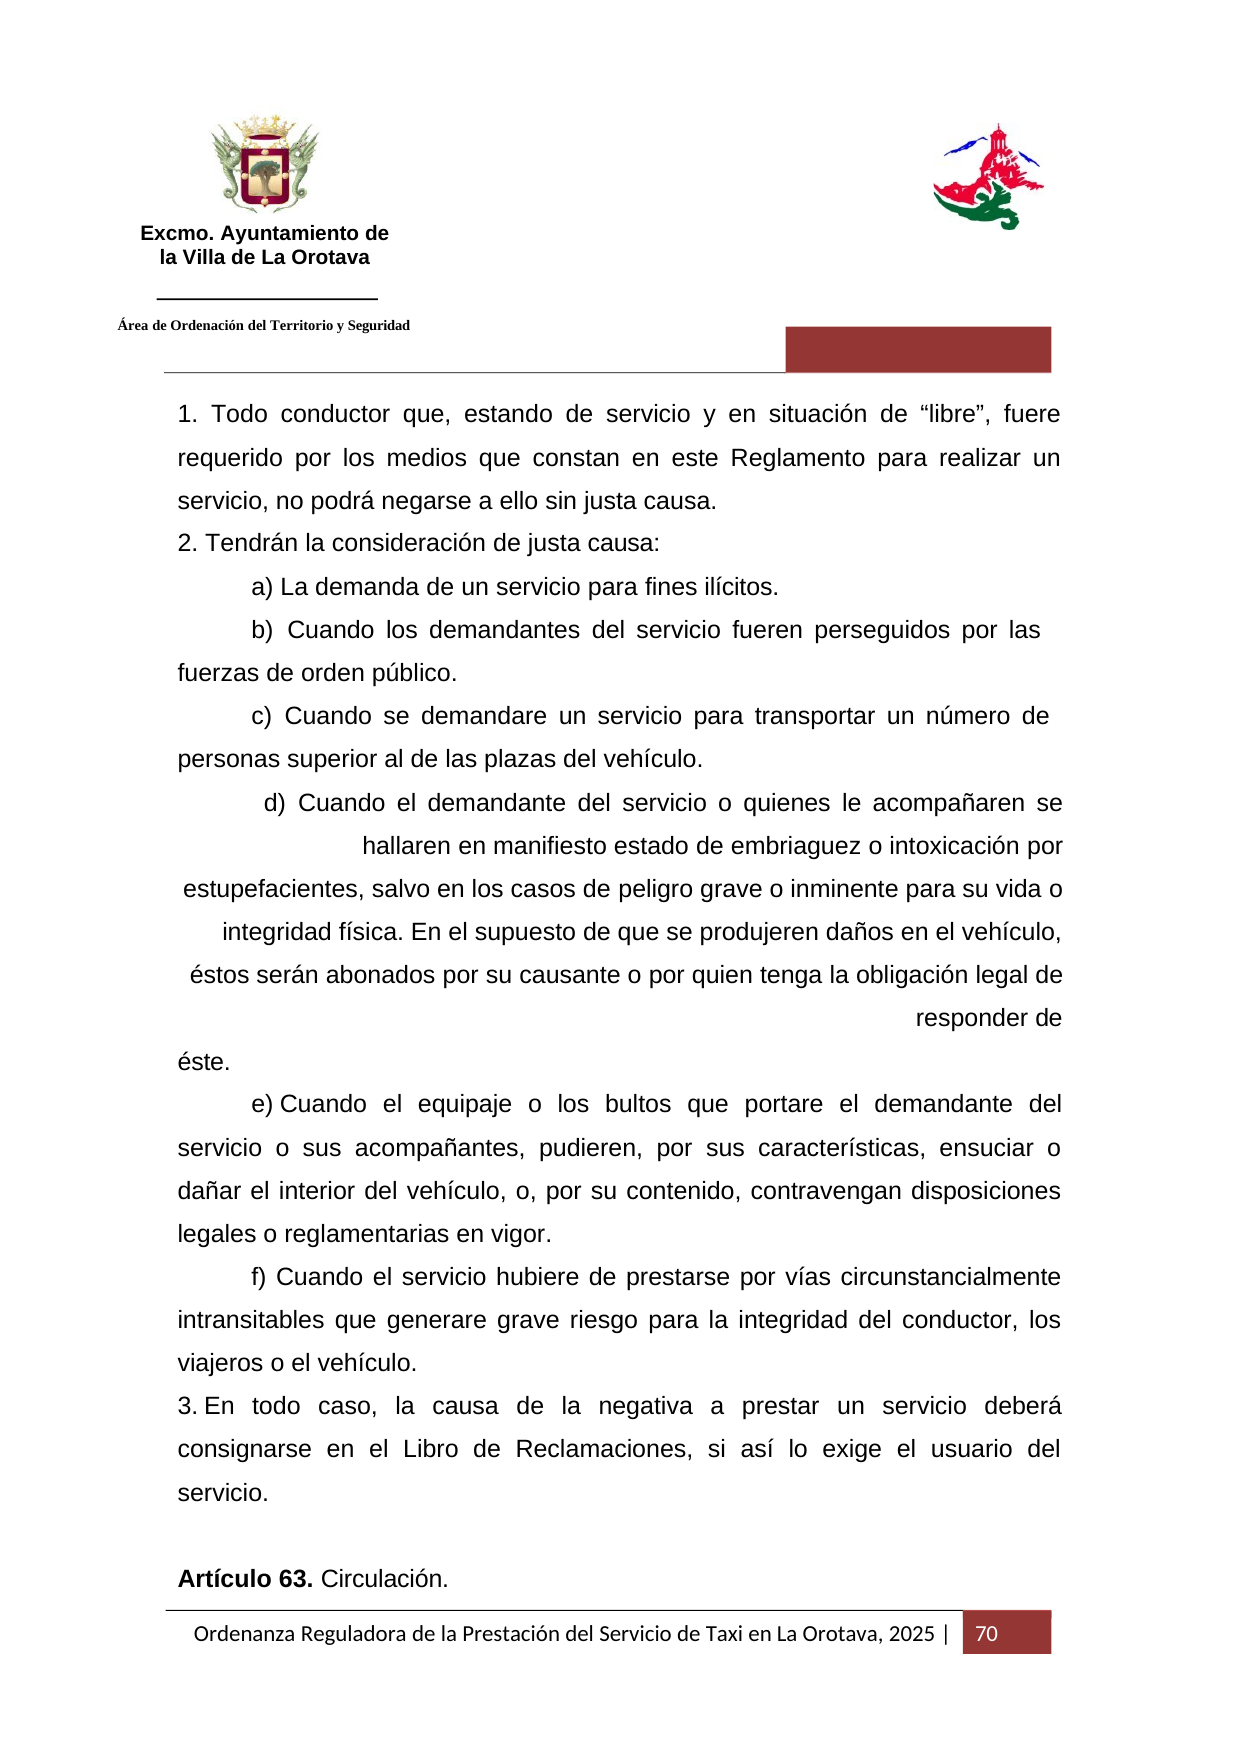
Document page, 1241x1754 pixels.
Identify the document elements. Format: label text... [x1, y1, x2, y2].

list Cuando los demandantes del servicio fueren perseguidos por las fuerzas de orden público. [177, 615, 1063, 687]
list Cuando el servicio hubiere de prestarse por vías circunstancialmente intransitables que generare grave riesgo para la integridad del conductor, los viajeros o el vehículo. [177, 1262, 1063, 1377]
list Cuando el equipaje o los bultos que portare el demandante del servicio o sus acompañantes, pudieren, por sus características, ensuciar o dañar el interior del vehículo, o, por su contenido, contravengan disposiciones legales o reglamentarias en vigor. [177, 1089, 1063, 1247]
list Cuando se demandare un servicio para transportar un número de personas superior al de las plazas del vehículo. [177, 701, 1063, 773]
picture [933, 123, 1045, 230]
list Cuando el demandante del servicio o quienes le acompañaren se hallaren en manifiesto estado de embriaguez o intoxicación por estupefacientes, salvo en los casos de peligro grave o inminente para su vida o integridad física. En el supuesto de que se produjeren daños en el vehículo, éstos serán abonados por su causante o por quien tenga la obligación legal de responder de [177, 787, 1063, 1032]
list La demanda de un servicio para fines ilícitos. [251, 572, 1103, 601]
list En todo caso, la causa de la negativa a prestar un servicio deberá consignarse en el Libro de Reclamaciones, si así lo exige el usuario del servicio. [177, 1391, 1063, 1506]
picture [208, 105, 323, 214]
text éste. [177, 1046, 1103, 1075]
list Todo conductor que, estando de servicio y en situación de “libre”, fuere requerido por los medios que constan en este Reglamento para realizar un servicio, no podrá negarse a ello sin justa causa. [177, 399, 1063, 514]
list Tendrán la consideración de justa causa: [177, 529, 1103, 557]
text Artículo 63. Circulación. [177, 1564, 1103, 1593]
